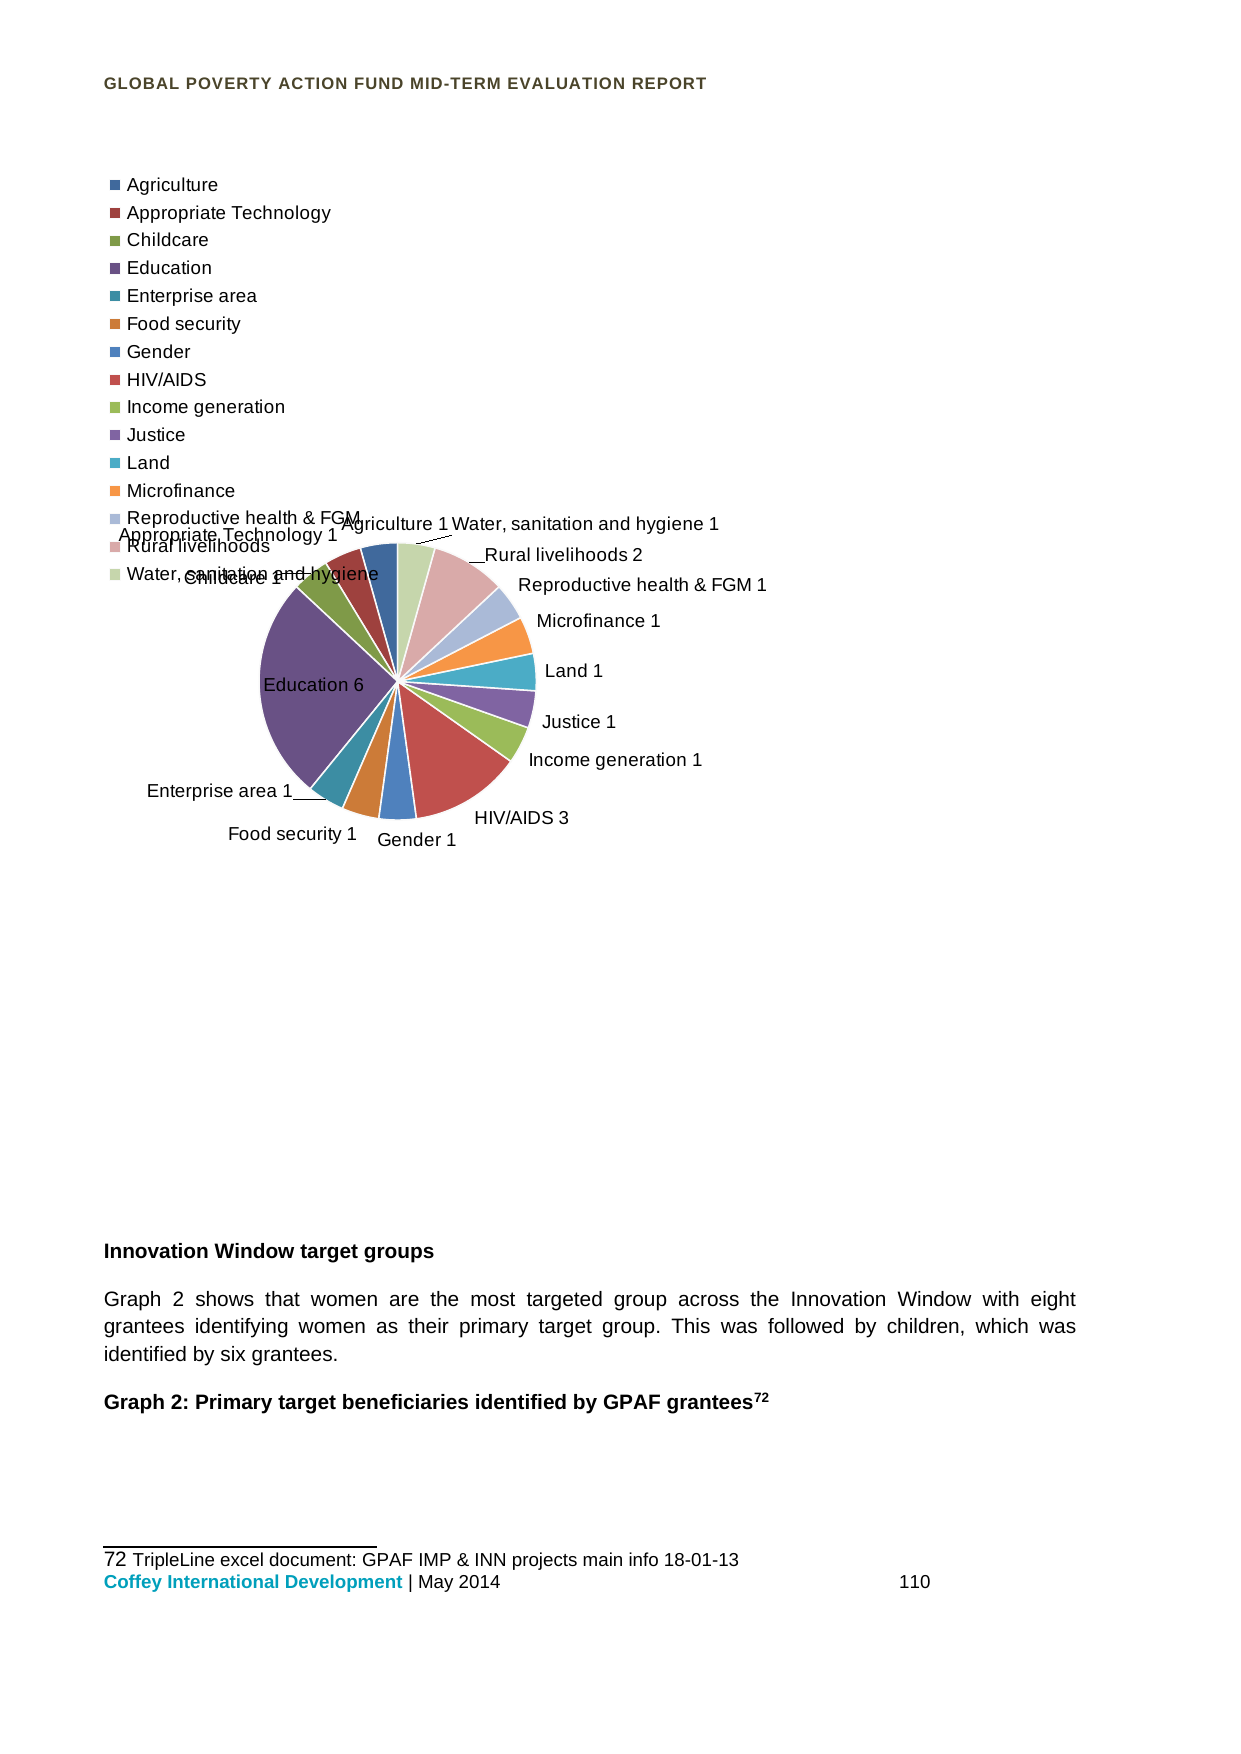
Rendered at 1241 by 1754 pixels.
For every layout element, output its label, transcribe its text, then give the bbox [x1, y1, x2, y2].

text Graph 2: Primary target beneficiaries identified by GPAF grantees [103, 1390, 930, 1414]
text Innovation Window target groups [103, 1238, 930, 1262]
text TripleLine excel document: GPAF IMP & INN projects main info 18-01-13 [103, 1547, 930, 1571]
text Graph 2 shows that women are the most targeted group across the Innovation Window with eight grantees identifying women as their primary target group. This was followed by children, which was identified by six grantees. [103, 1287, 1078, 1366]
